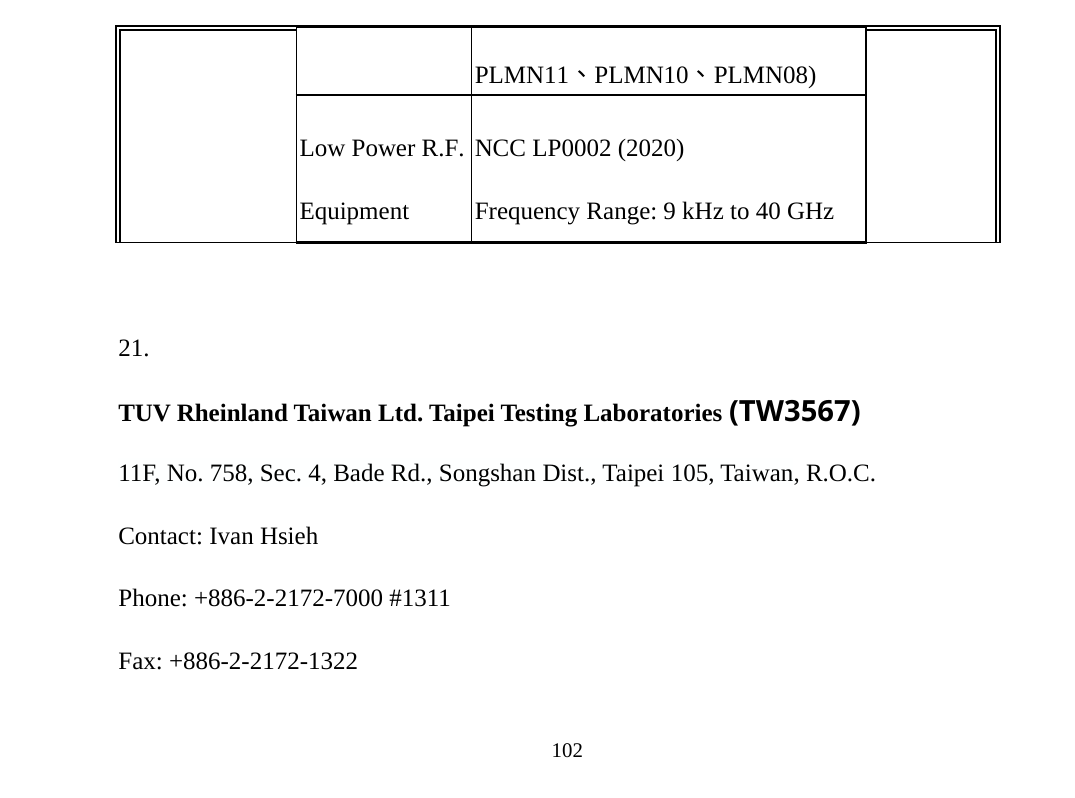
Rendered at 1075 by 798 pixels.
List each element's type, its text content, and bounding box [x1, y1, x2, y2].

text Contact: Ivan Hsieh Phone: +886-2-2172-7000 #1311 Fax: +886-2-2172-1322 [118, 493, 1016, 681]
text 11F, No. 758, Sec. 4, Bade Rd., Songshan Dist., Taipei 105, Taiwan, R.O.C. [118, 431, 1016, 493]
table_cell PLMN11、PLMN10、PLMN08) [472, 28, 865, 93]
table_cell Low Power R.F. Equipment [297, 96, 471, 241]
table_cell NCC LP0002 (2020) Frequency Range: 9 kHz to 40 GHz [472, 96, 865, 241]
table_cell [297, 28, 471, 93]
table_cell [121, 94, 296, 241]
text TUV Rheinland Taiwan Ltd. Taipei Testing Laboratories (TW3567) [118, 368, 1016, 431]
table_cell [867, 31, 995, 93]
text 21. [118, 306, 1016, 368]
table_cell [867, 94, 995, 241]
table_cell [121, 31, 296, 93]
